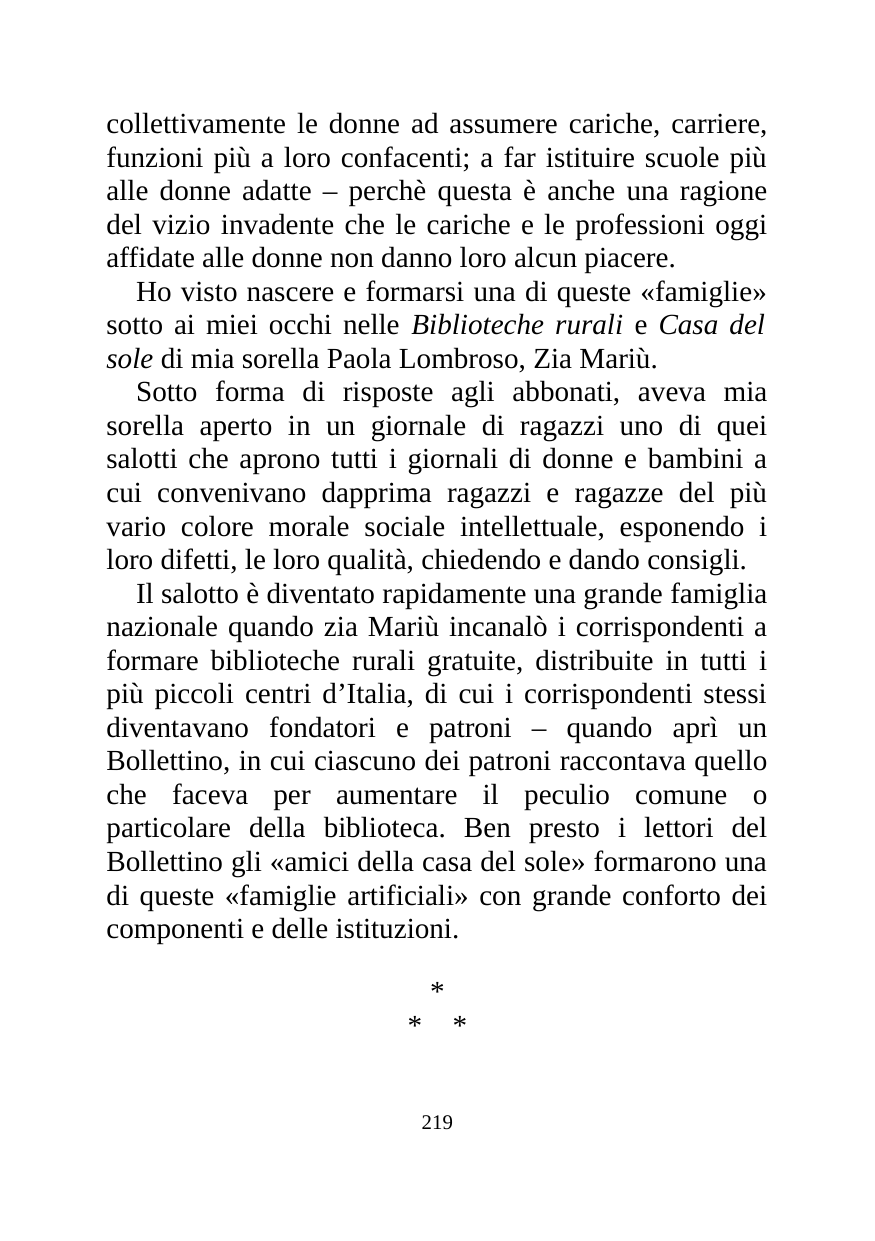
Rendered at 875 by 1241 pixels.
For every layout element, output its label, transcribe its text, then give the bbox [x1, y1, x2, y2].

text Sotto forma di risposte agli abbonati, aveva mia sorella aperto in un giornale di ragazzi uno di quei salotti che aprono tutti i giornali di donne e bambini a cui convenivano dapprima ragazzi e ragazze del più vario colore morale sociale intellettuale, esponendo i loro difetti, le loro qualità, chiedendo e dando consigli. [106, 374, 768, 576]
text Il salotto è diventato rapidamente una grande famiglia nazionale quando zia Mariù incanalò i corrispondenti a formare biblioteche rurali gratuite, distribuite in tutti i più piccoli centri d’Italia, di cui i corrispondenti stessi diventavano fondatori e patroni – quando aprì un Bollettino, in cui ciascuno dei patroni raccontava quello che faceva per aumentare il peculio comune o particolare della biblioteca. Ben presto i lettori del Bollettino gli «amici della casa del sole» formarono una di queste «famiglie artificiali» con grande conforto dei componenti e delle istituzioni. [106, 576, 768, 945]
text collettivamente le donne ad assumere cariche, carriere, funzioni più a loro confacenti; a far istituire scuole più alle donne adatte – perchè questa è anche una ragione del vizio invadente che le cariche e le professioni oggi affidate alle donne non danno loro alcun piacere. [106, 106, 768, 274]
text Ho visto nascere e formarsi una di queste «famiglie» sotto ai miei occhi nelle Biblioteche rurali e Casa del sole di mia sorella Paola Lombroso, Zia Mariù. [106, 274, 768, 374]
text * * * [106, 974, 768, 1041]
